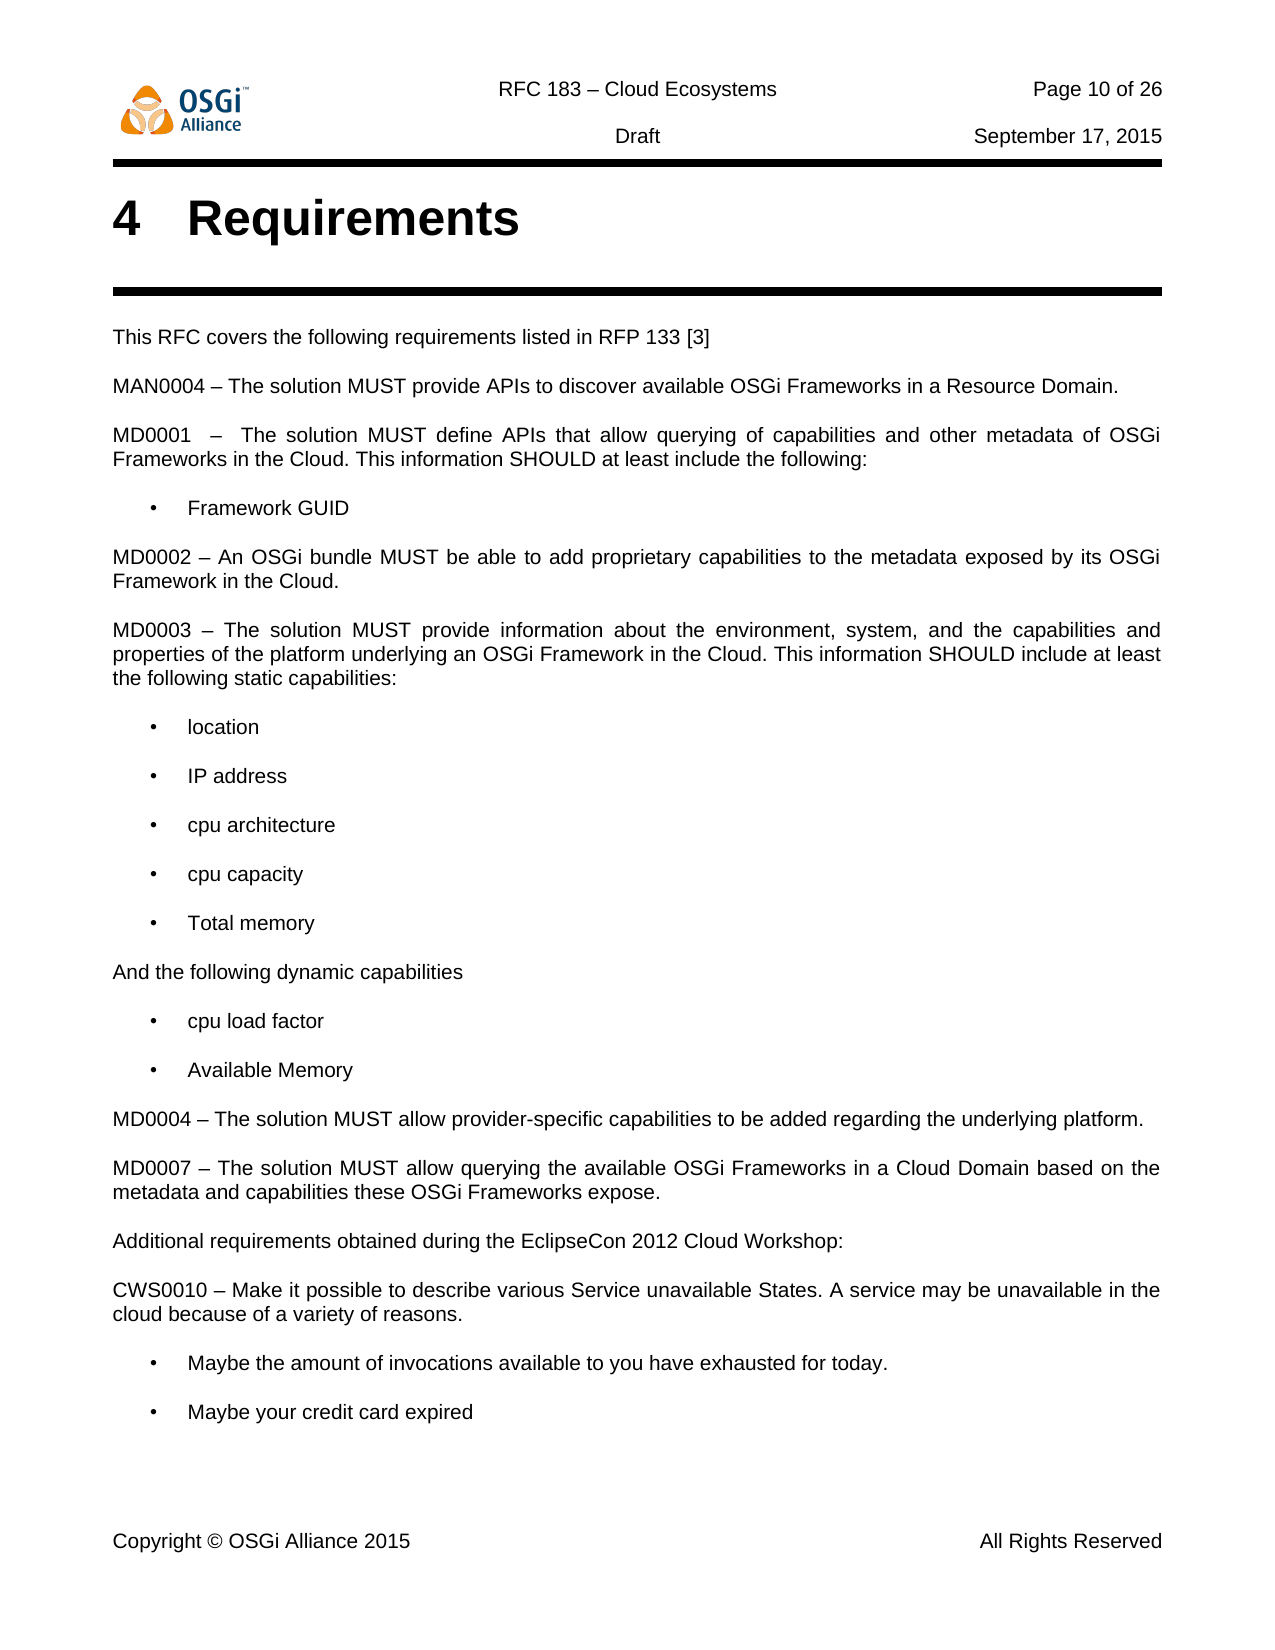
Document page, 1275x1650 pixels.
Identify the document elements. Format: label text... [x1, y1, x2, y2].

text MD0002 – An OSGi bundle MUST be able to add proprietary capabilities to the metadata exposed by its OSGi Framework in the Cloud. [112, 545, 1162, 593]
list Available Memory [150, 1058, 1162, 1082]
text And the following dynamic capabilities [112, 960, 1162, 984]
list Maybe the amount of invocations available to you have exhausted for today. [150, 1351, 1162, 1375]
subtitle Requirements [112, 160, 1162, 296]
list cpu capacity [150, 862, 1162, 886]
text MD0003 – The solution MUST provide information about the environment, system, and the capabilities and properties of the platform underlying an OSGi Framework in the Cloud. This information SHOULD include at least the following static capabilities: [112, 618, 1162, 689]
list cpu load factor [150, 1009, 1162, 1033]
list IP address [150, 763, 1162, 788]
text MAN0004 – The solution MUST provide APIs to discover available OSGi Frameworks in a Resource Domain. [112, 374, 1162, 398]
list Maybe your credit card expired [150, 1400, 1162, 1424]
text MD0001 – The solution MUST define APIs that allow querying of capabilities and other metadata of OSGi Frameworks in the Cloud. This information SHOULD at least include the following: [112, 423, 1162, 471]
list location [150, 714, 1162, 738]
text MD0004 – The solution MUST allow provider-specific capabilities to be added regarding the underlying platform. [112, 1107, 1162, 1131]
text MD0007 – The solution MUST allow querying the available OSGi Frameworks in a Cloud Domain based on the metadata and capabilities these OSGi Frameworks expose. [112, 1156, 1162, 1204]
text Additional requirements obtained during the EclipseCon 2012 Cloud Workshop: [112, 1229, 1162, 1253]
text This RFC covers the following requirements listed in RFP 133 [3]. [112, 325, 1162, 349]
list Framework GUID [150, 496, 1162, 520]
list cpu architecture [150, 813, 1162, 837]
picture [113, 78, 257, 142]
list Total memory [150, 911, 1162, 935]
text CWS0010 – Make it possible to describe various Service unavailable States. A service may be unavailable in the cloud because of a variety of reasons. [112, 1278, 1162, 1326]
